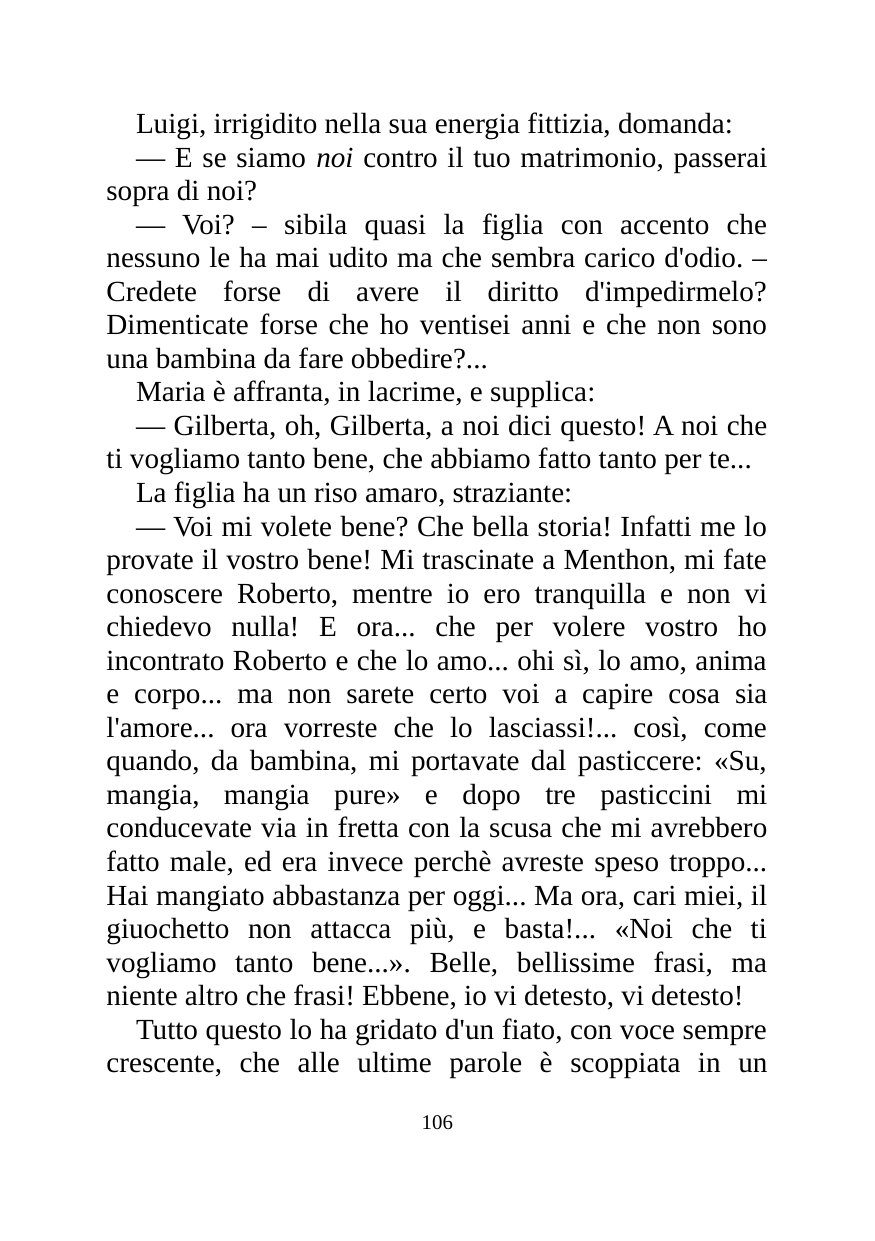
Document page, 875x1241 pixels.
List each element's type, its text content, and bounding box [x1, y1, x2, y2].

text Tutto questo lo ha gridato d'un fiato, con voce sempre crescente, che alle ultime parole è scoppiata in un [106, 1012, 768, 1079]
text — Gilberta, oh, Gilberta, a noi dici questo! A noi che ti vogliamo tanto bene, che abbiamo fatto tanto per te... [106, 408, 768, 475]
text — Voi mi volete bene? Che bella storia! Infatti me lo provate il vostro bene! Mi trascinate a Menthon, mi fate conoscere Roberto, mentre io ero tranquilla e non vi chiedevo nulla! E ora... che per volere vostro ho incontrato Roberto e che lo amo... ohi sì, lo amo, anima e corpo... ma non sarete certo voi a capire cosa sia l'amore... ora vorreste che lo lasciassi!... così, come quando, da bambina, mi portavate dal pasticcere: «Su, mangia, mangia pure» e dopo tre pasticcini mi conducevate via in fretta con la scusa che mi avrebbero fatto male, ed era invece perchè avreste speso troppo... Hai mangiato abbastanza per oggi... Ma ora, cari miei, il giuochetto non attacca più, e basta!... «Noi che ti vogliamo tanto bene...». Belle, bellissime frasi, ma niente altro che frasi! Ebbene, io vi detesto, vi detesto! [106, 509, 768, 1012]
text Luigi, irrigidito nella sua energia fittizia, domanda: [106, 106, 768, 140]
text Maria è affranta, in lacrime, e supplica: [106, 374, 768, 408]
text La figlia ha un riso amaro, straziante: [106, 475, 768, 509]
text — E se siamo noi contro il tuo matrimonio, passerai sopra di noi? [106, 140, 768, 207]
text — Voi? – sibila quasi la figlia con accento che nessuno le ha mai udito ma che sembra carico d'odio. – Credete forse di avere il diritto d'impedirmelo? Dimenticate forse che ho ventisei anni e che non sono una bambina da fare obbedire?... [106, 207, 768, 374]
